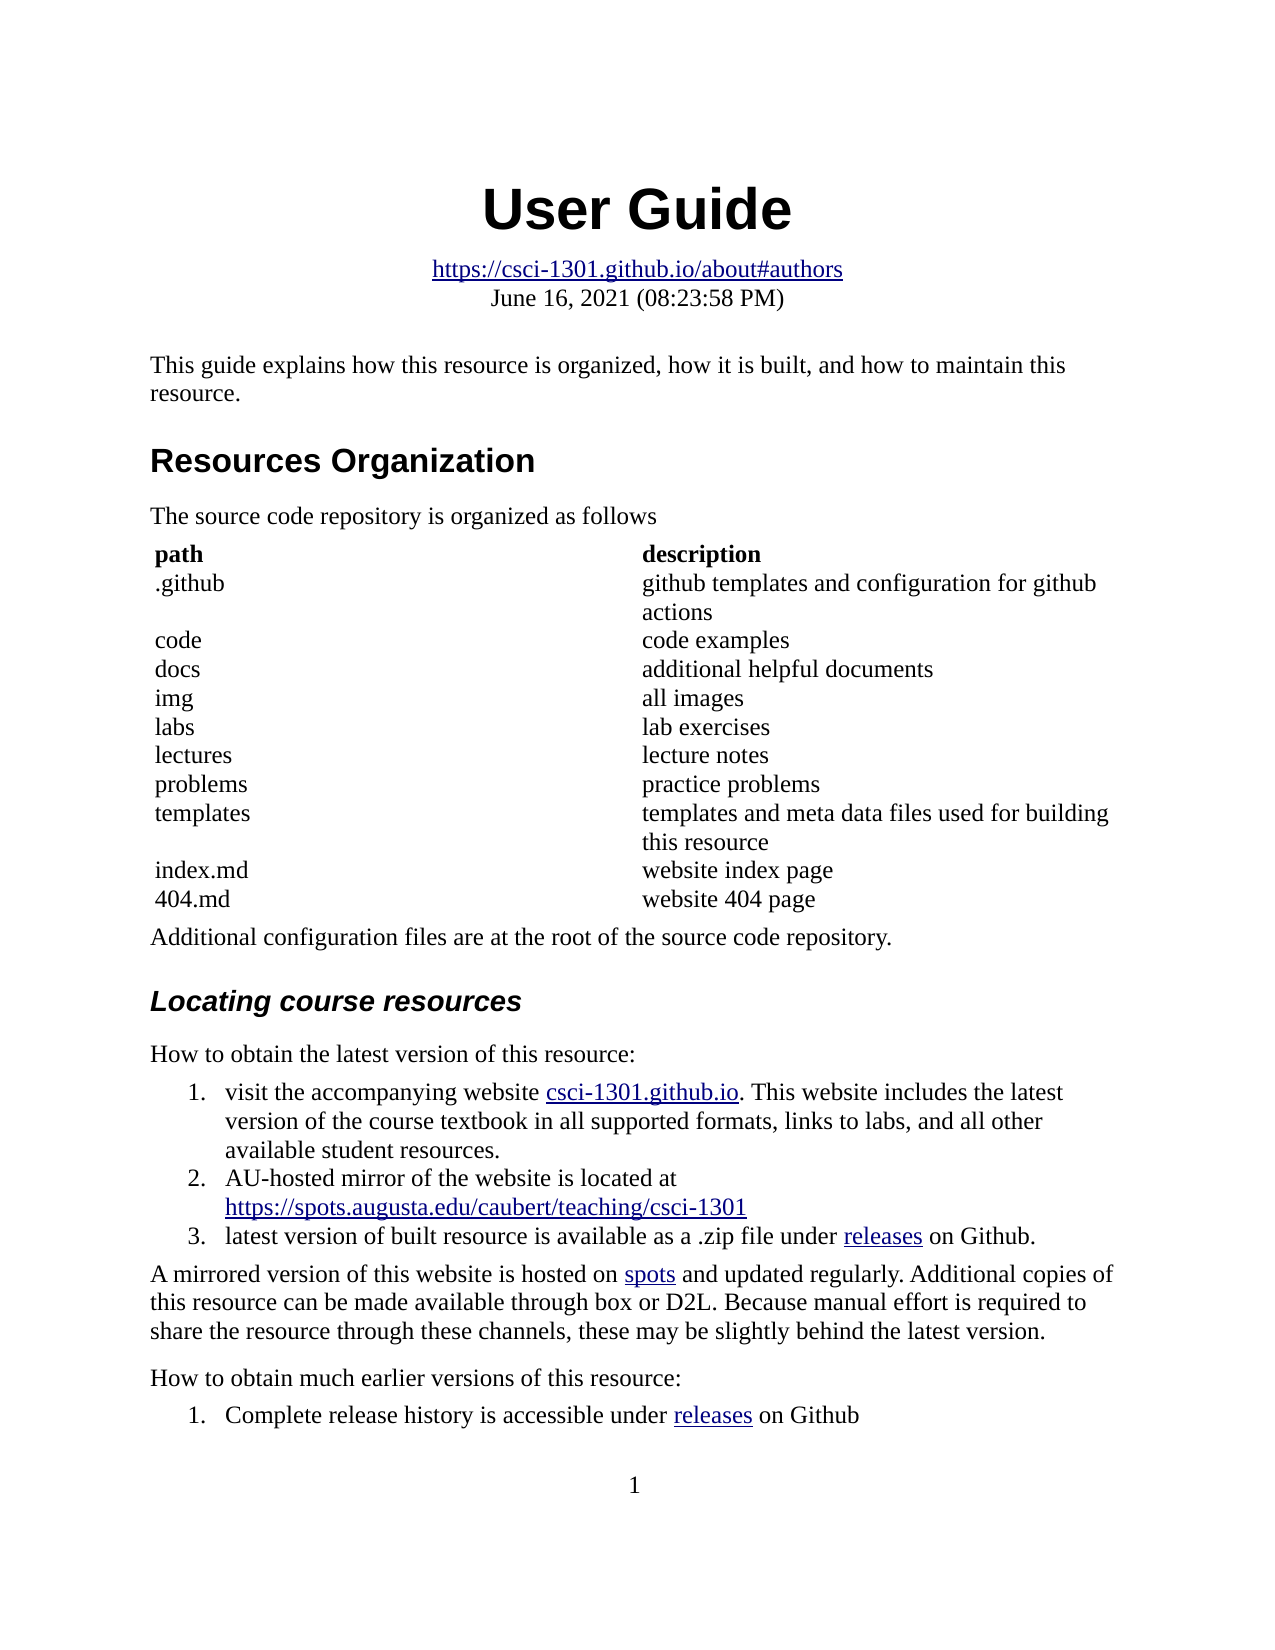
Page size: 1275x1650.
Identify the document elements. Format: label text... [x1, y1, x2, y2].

table_header path [150, 539, 637, 568]
table_cell github templates and configuration for github actions [638, 568, 1125, 625]
table_cell labs [150, 712, 637, 740]
text This guide explains how this resource is organized, how it is built, and how to maintain this resource. [150, 350, 1125, 407]
text The source code repository is organized as follows [150, 501, 1125, 530]
text How to obtain the latest version of this resource: [150, 1039, 1125, 1068]
table_cell 404.md [150, 884, 637, 913]
table_cell .github [150, 568, 637, 625]
table_cell index.md [150, 855, 637, 884]
table_cell templates and meta data files used for building this resource [638, 798, 1125, 855]
list visit the accompanying website csci-1301.github.io. This website includes the latest version of the course textbook in all supported formats, links to labs, and all other available student resources. [187, 1077, 1125, 1163]
text A mirrored version of this website is hosted on spots and updated regularly. Additional copies of this resource can be made available through box or D2L. Because manual effort is required to share the resource through these channels, these may be slightly behind the latest version. [150, 1259, 1125, 1345]
table_cell templates [150, 798, 637, 855]
table_cell lab exercises [638, 712, 1125, 740]
text https://csci-1301.github.io/about#authors [150, 254, 1125, 283]
table_cell img [150, 683, 637, 712]
table_cell website 404 page [638, 884, 1125, 913]
list AU-hosted mirror of the website is located at https://spots.augusta.edu/caubert/teaching/csci-1301 [187, 1163, 1125, 1221]
text How to obtain much earlier versions of this resource: [150, 1363, 1125, 1392]
table_cell docs [150, 654, 637, 683]
table_cell additional helpful documents [638, 654, 1125, 683]
text June 16, 2021 (08:23:58 PM) [150, 283, 1125, 312]
table_cell practice problems [638, 769, 1125, 798]
subtitle Resources Organization [150, 441, 1125, 480]
table_cell website index page [638, 855, 1125, 884]
table_cell problems [150, 769, 637, 798]
table_cell code examples [638, 625, 1125, 654]
table_cell lecture notes [638, 740, 1125, 769]
text Additional configuration files are at the root of the source code repository. [150, 922, 1125, 951]
table_cell lectures [150, 740, 637, 769]
list Complete release history is accessible under releases on Github [187, 1401, 1125, 1429]
table_header description [638, 539, 1125, 568]
title User Guide [150, 175, 1125, 242]
list latest version of built resource is available as a .zip file under releases on Github. [187, 1221, 1125, 1250]
table_cell code [150, 625, 637, 654]
table_cell all images [638, 683, 1125, 712]
subtitle Locating course resources [150, 984, 1125, 1018]
